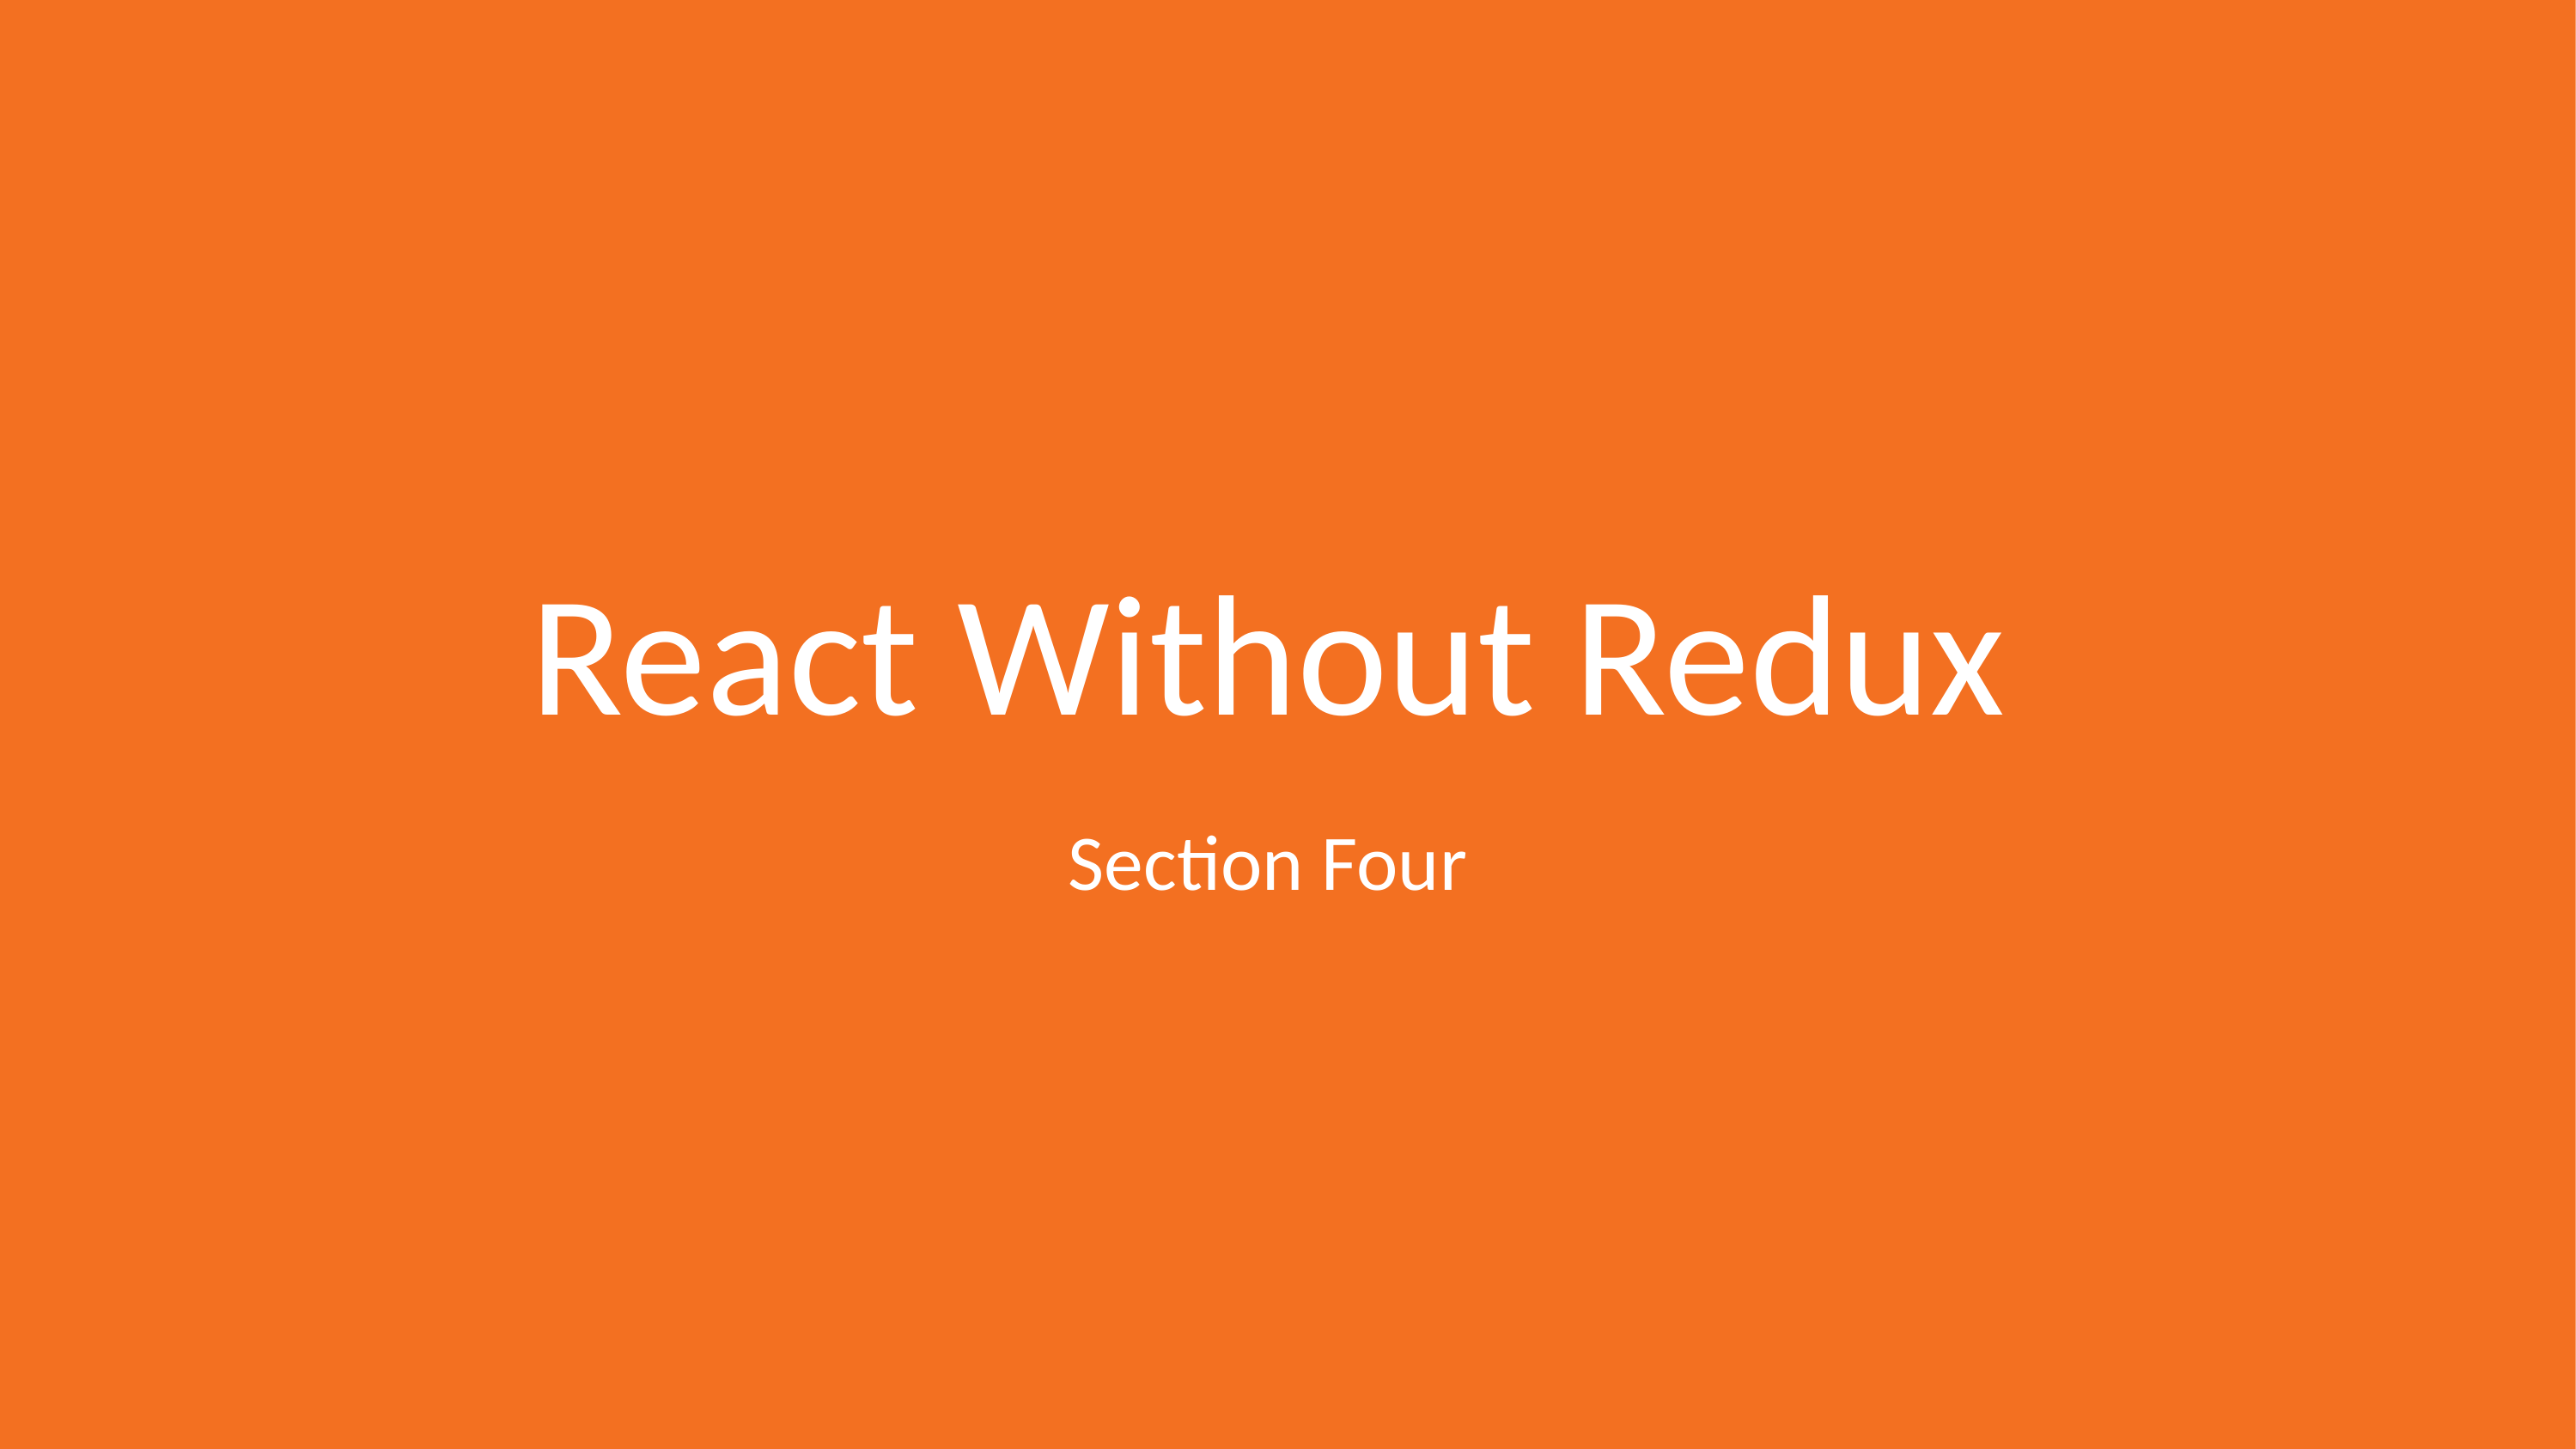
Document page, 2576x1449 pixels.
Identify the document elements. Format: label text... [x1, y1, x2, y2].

title React Without Redux [110, 512, 2427, 776]
subtitle Section Four [110, 785, 2427, 908]
